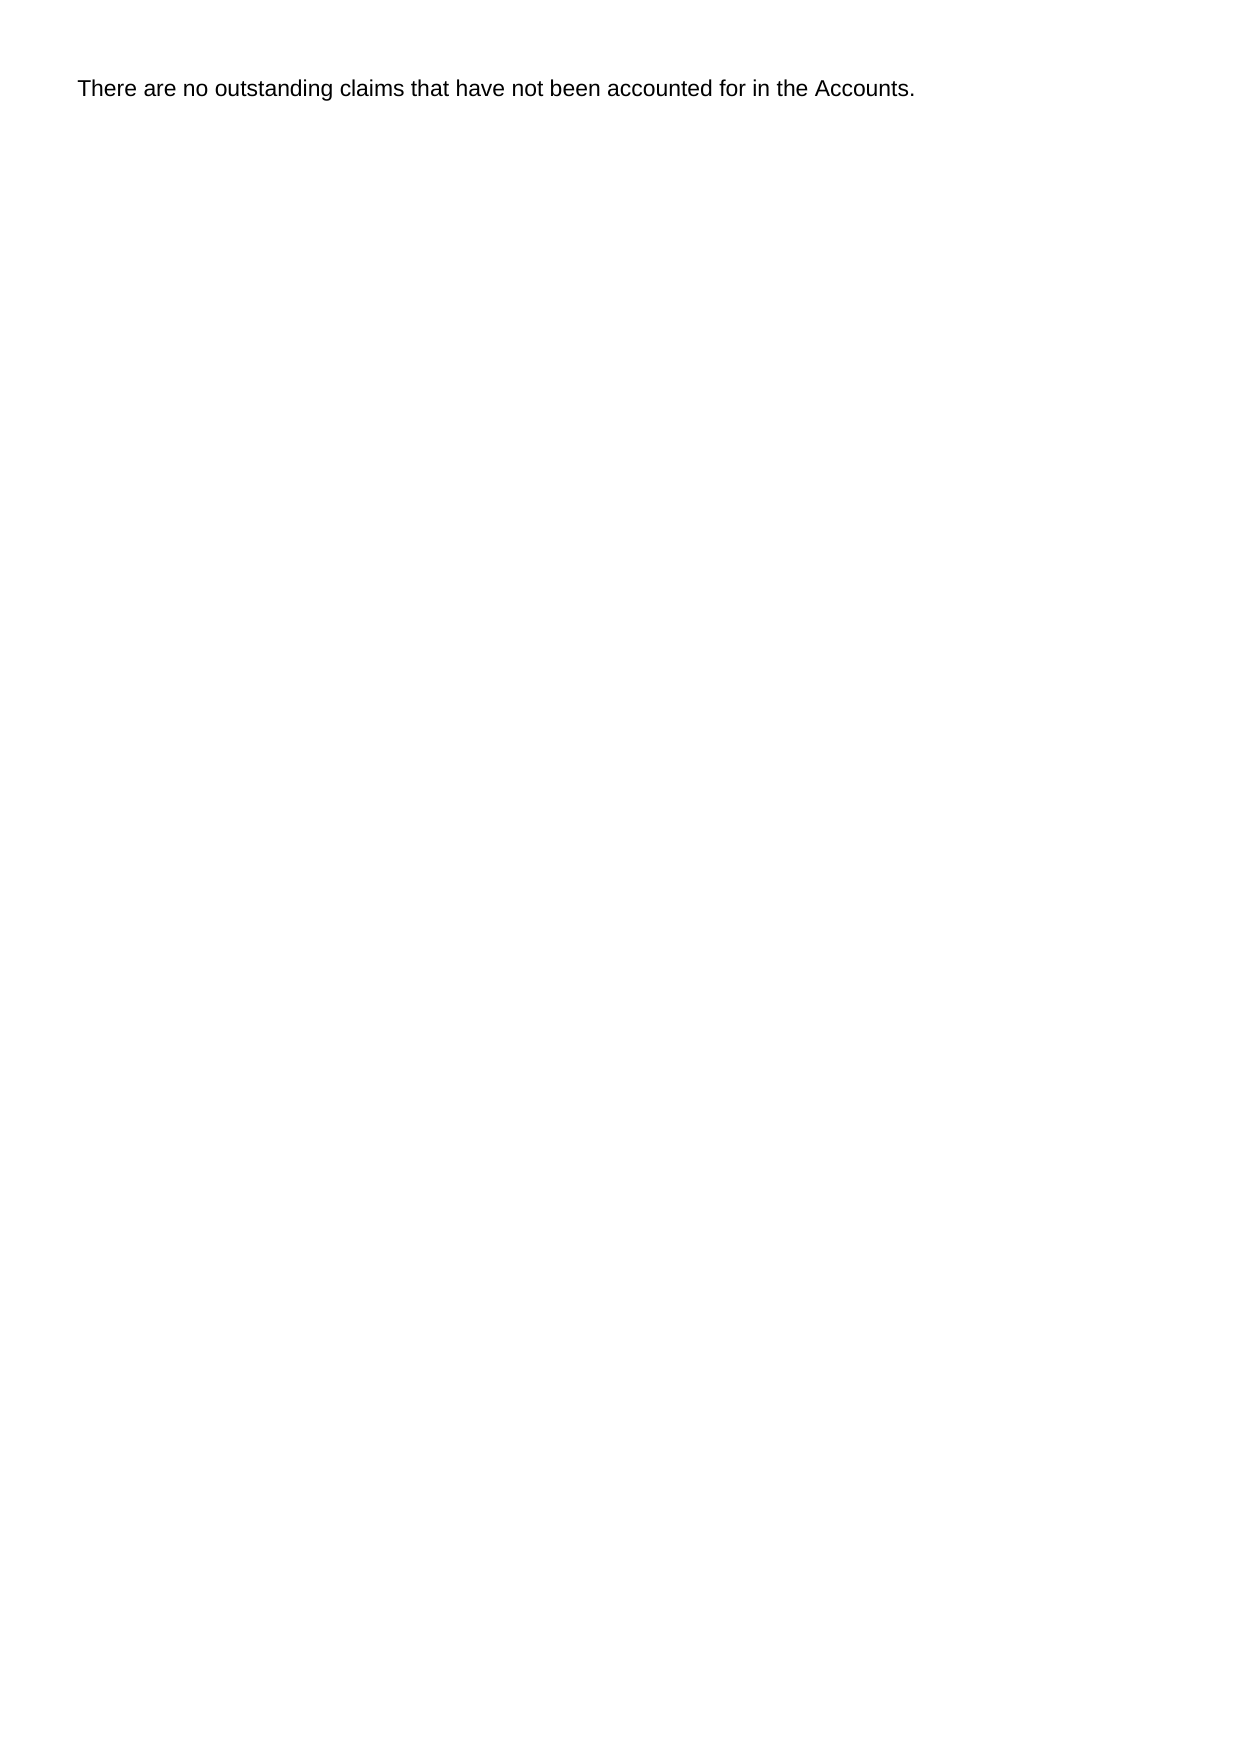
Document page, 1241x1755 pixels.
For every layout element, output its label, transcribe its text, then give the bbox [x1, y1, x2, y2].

text There are no outstanding claims that have not been accounted for in the Accounts. [77, 75, 1197, 101]
